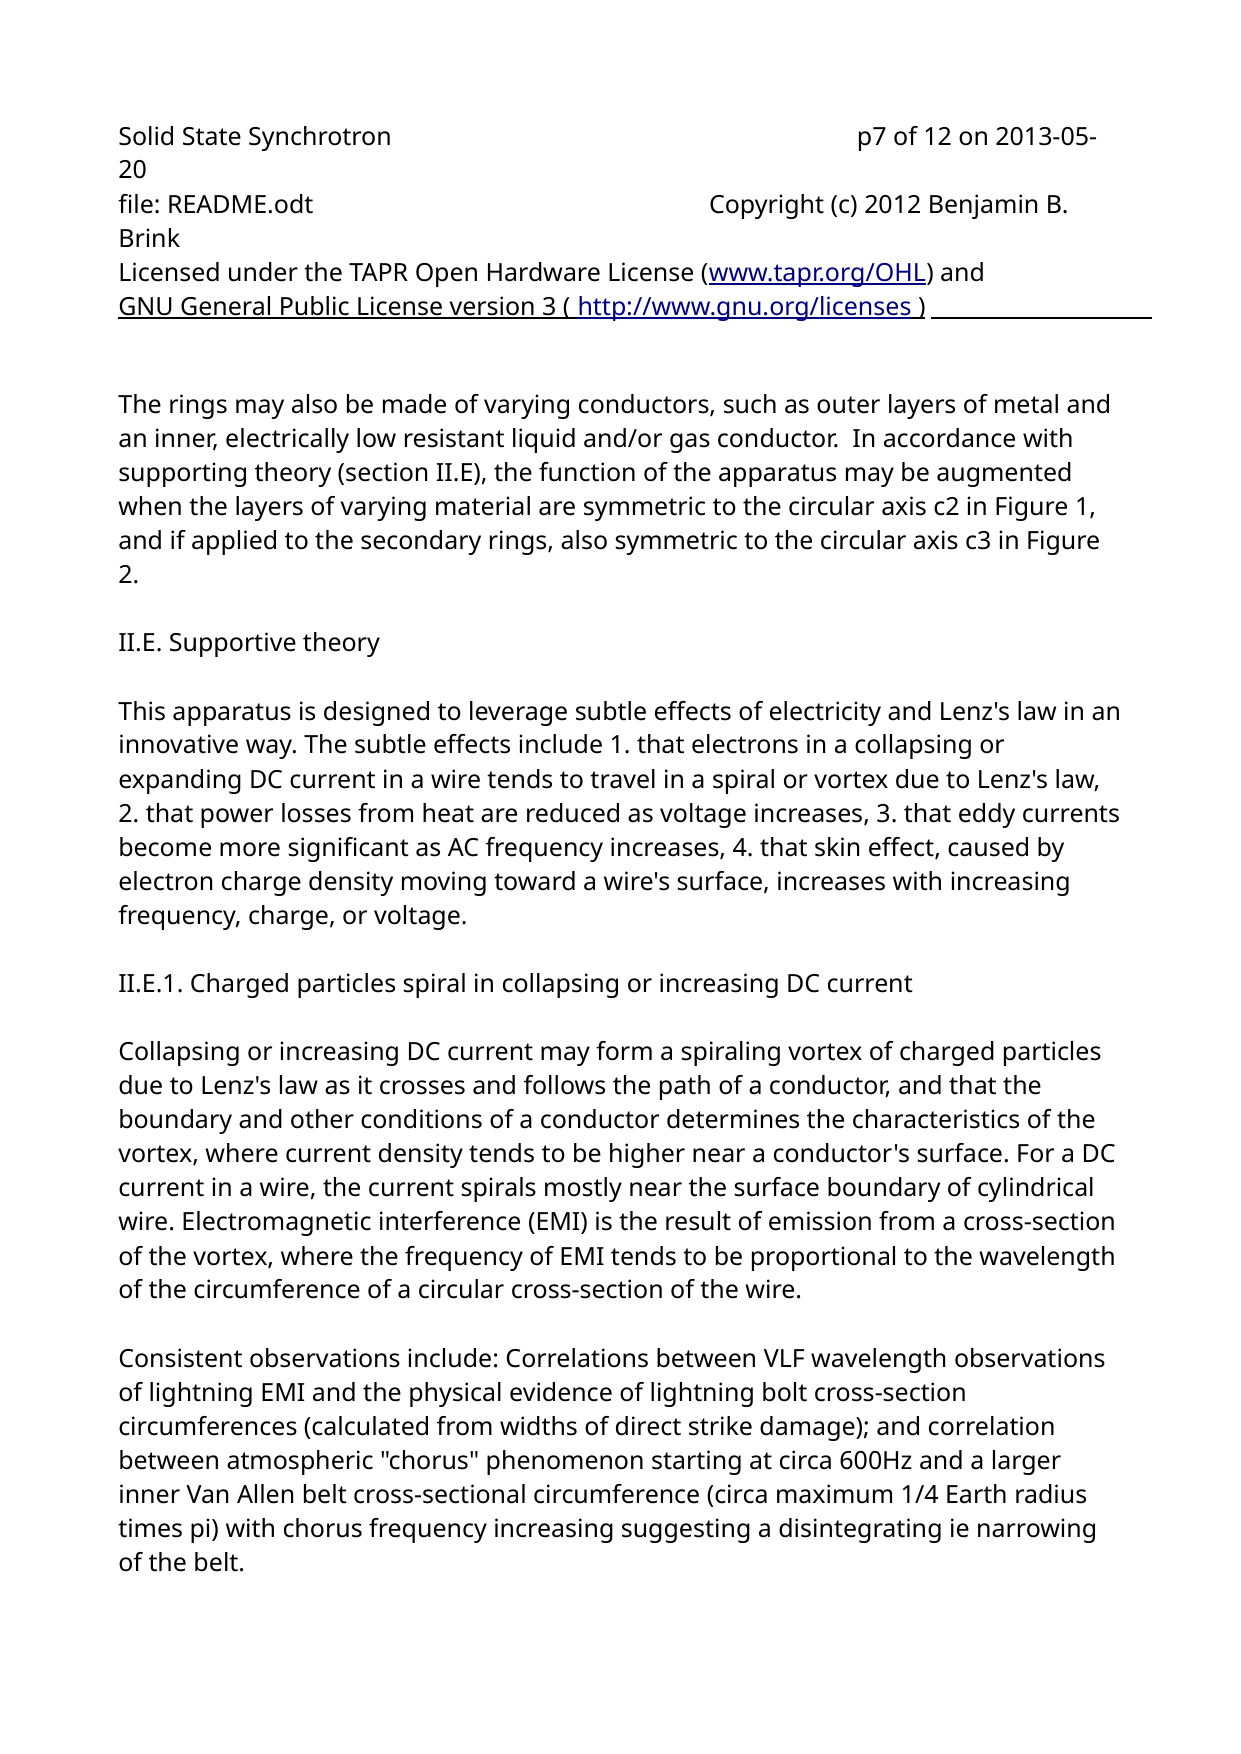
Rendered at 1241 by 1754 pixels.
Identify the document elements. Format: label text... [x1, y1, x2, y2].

text This apparatus is designed to leverage subtle effects of electricity and Lenz's law in an innovative way. The subtle effects include 1. that electrons in a collapsing or expanding DC current in a wire tends to travel in a spiral or vortex due to Lenz's law, 2. that power losses from heat are reduced as voltage increases, 3. that eddy currents become more significant as AC frequency increases, 4. that skin effect, caused by electron charge density moving toward a wire's surface, increases with increasing frequency, charge, or voltage. [118, 693, 1122, 932]
text Collapsing or increasing DC current may form a spiraling vortex of charged particles due to Lenz's law as it crosses and follows the path of a conductor, and that the boundary and other conditions of a conductor determines the characteristics of the vortex, where current density tends to be higher near a conductor's surface. For a DC current in a wire, the current spirals mostly near the surface boundary of cylindrical wire. Electromagnetic interference (EMI) is the result of emission from a cross-section of the vortex, where the frequency of EMI tends to be proportional to the wavelength of the circumference of a circular cross-section of the wire. [118, 1034, 1122, 1306]
text Consistent observations include: Correlations between VLF wavelength observations of lightning EMI and the physical evidence of lightning bolt cross-section circumferences (calculated from widths of direct strike damage); and correlation between atmospheric "chorus" phenomenon starting at circa 600Hz and a larger inner Van Allen belt cross-sectional circumference (circa maximum 1/4 Earth radius times pi) with chorus frequency increasing suggesting a disintegrating ie narrowing of the belt. [118, 1340, 1122, 1579]
text The rings may also be made of varying conductors, such as outer layers of metal and an inner, electrically low resistant liquid and/or gas conductor. In accordance with supporting theory (section II.E), the function of the apparatus may be augmented when the layers of varying material are symmetric to the circular axis c2 in Figure 1, and if applied to the secondary rings, also symmetric to the circular axis c3 in Figure 2. [118, 387, 1122, 591]
text II.E. Supportive theory [118, 625, 1122, 659]
text II.E.1. Charged particles spiral in collapsing or increasing DC current [118, 966, 1122, 1000]
